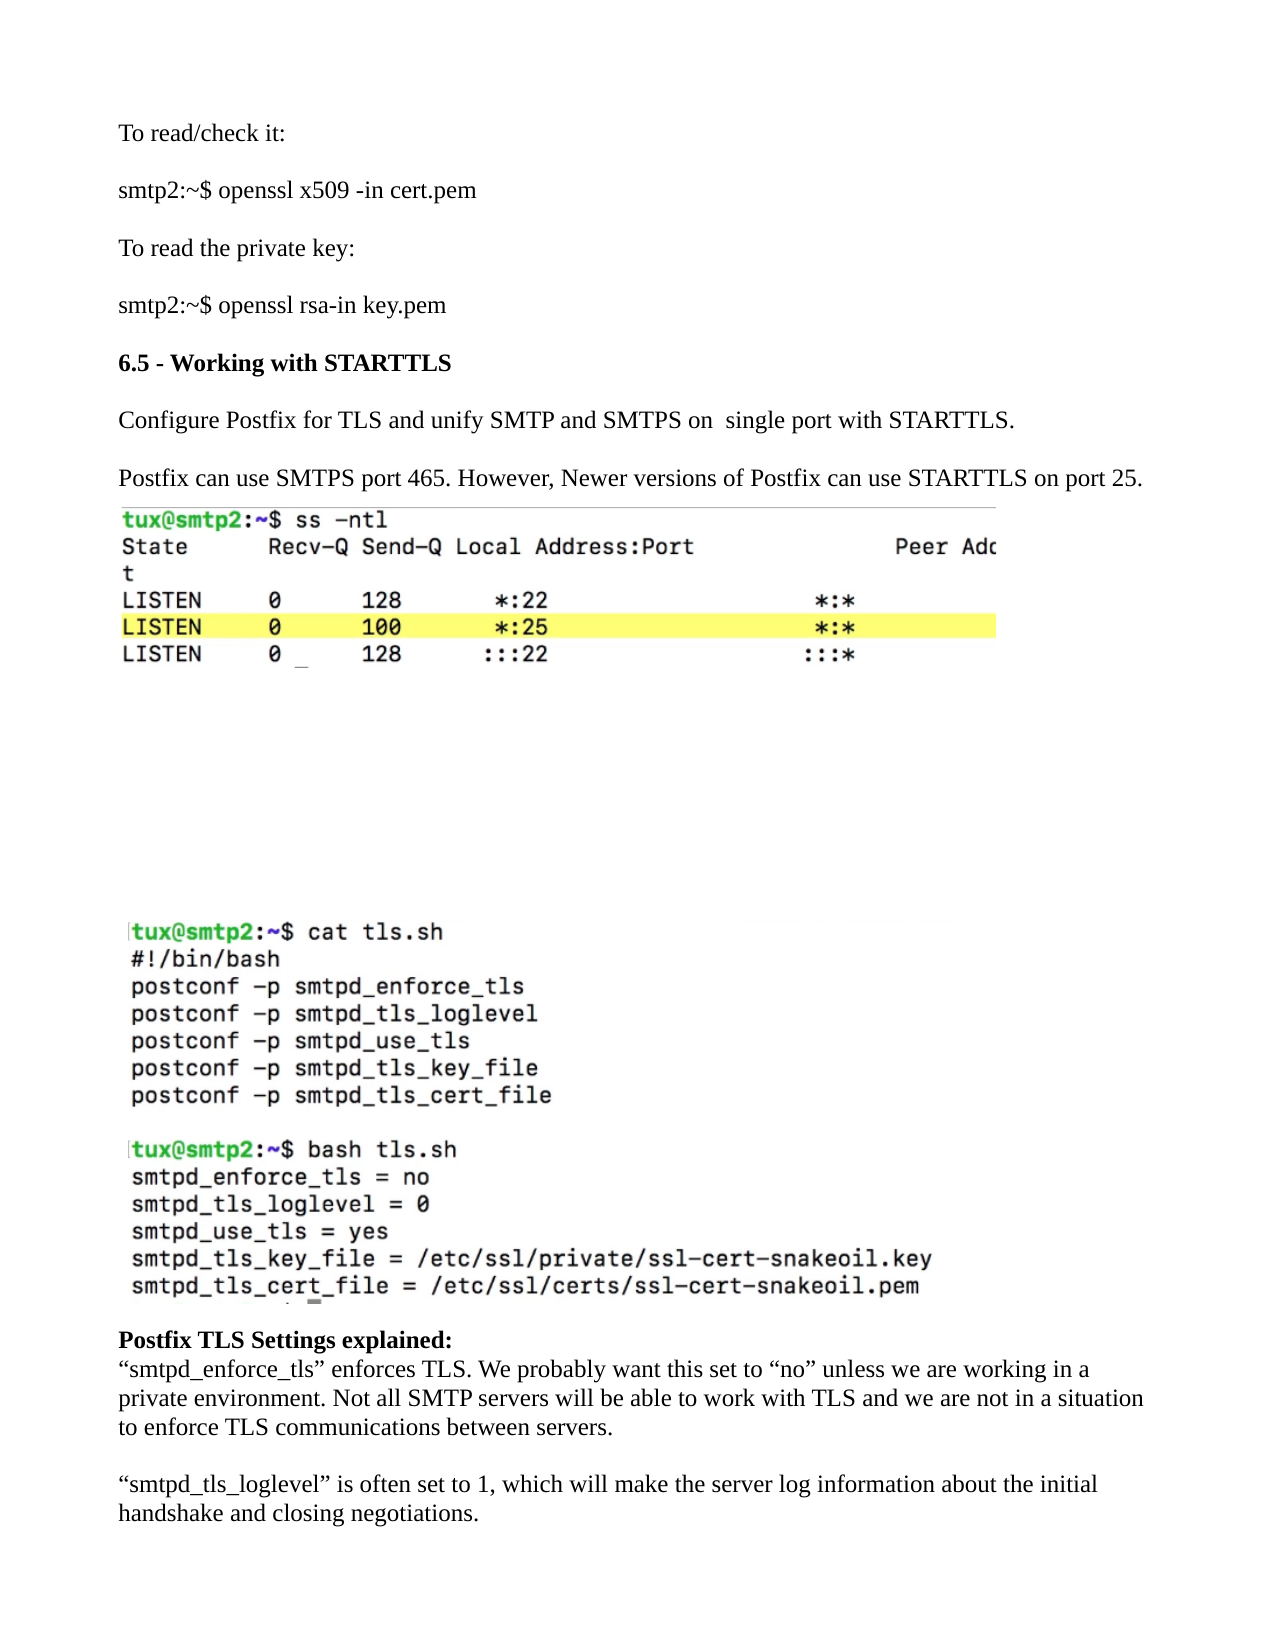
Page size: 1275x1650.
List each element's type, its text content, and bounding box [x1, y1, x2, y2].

text 6.5 - Working with STARTTLS [118, 348, 1157, 377]
text To read/check it: [118, 118, 1157, 147]
text Postfix TLS Settings explained: [118, 1326, 1157, 1354]
text smtp2:~$ openssl rsa-in key.pem [118, 291, 1157, 319]
picture [128, 920, 959, 1304]
text smtp2:~$ openssl x509 -in cert.pem [118, 176, 1157, 204]
text Postfix can use SMTPS port 465. However, Newer versions of Postfix can use STARTTLS on port 25. [118, 463, 1157, 492]
picture [121, 507, 997, 668]
text “smtpd_enforce_tls” enforces TLS. We probably want this set to “no” unless we are working in a private environment. Not all SMTP servers will be able to work with TLS and we are not in a situation to enforce TLS communications between servers. [118, 1354, 1157, 1441]
text Configure Postfix for TLS and unify SMTP and SMTPS on single port with STARTTLS. [118, 406, 1157, 434]
text “smtpd_tls_loglevel” is often set to 1, which will make the server log information about the initial handshake and closing negotiations. [118, 1469, 1157, 1527]
text To read the private key: [118, 233, 1157, 262]
